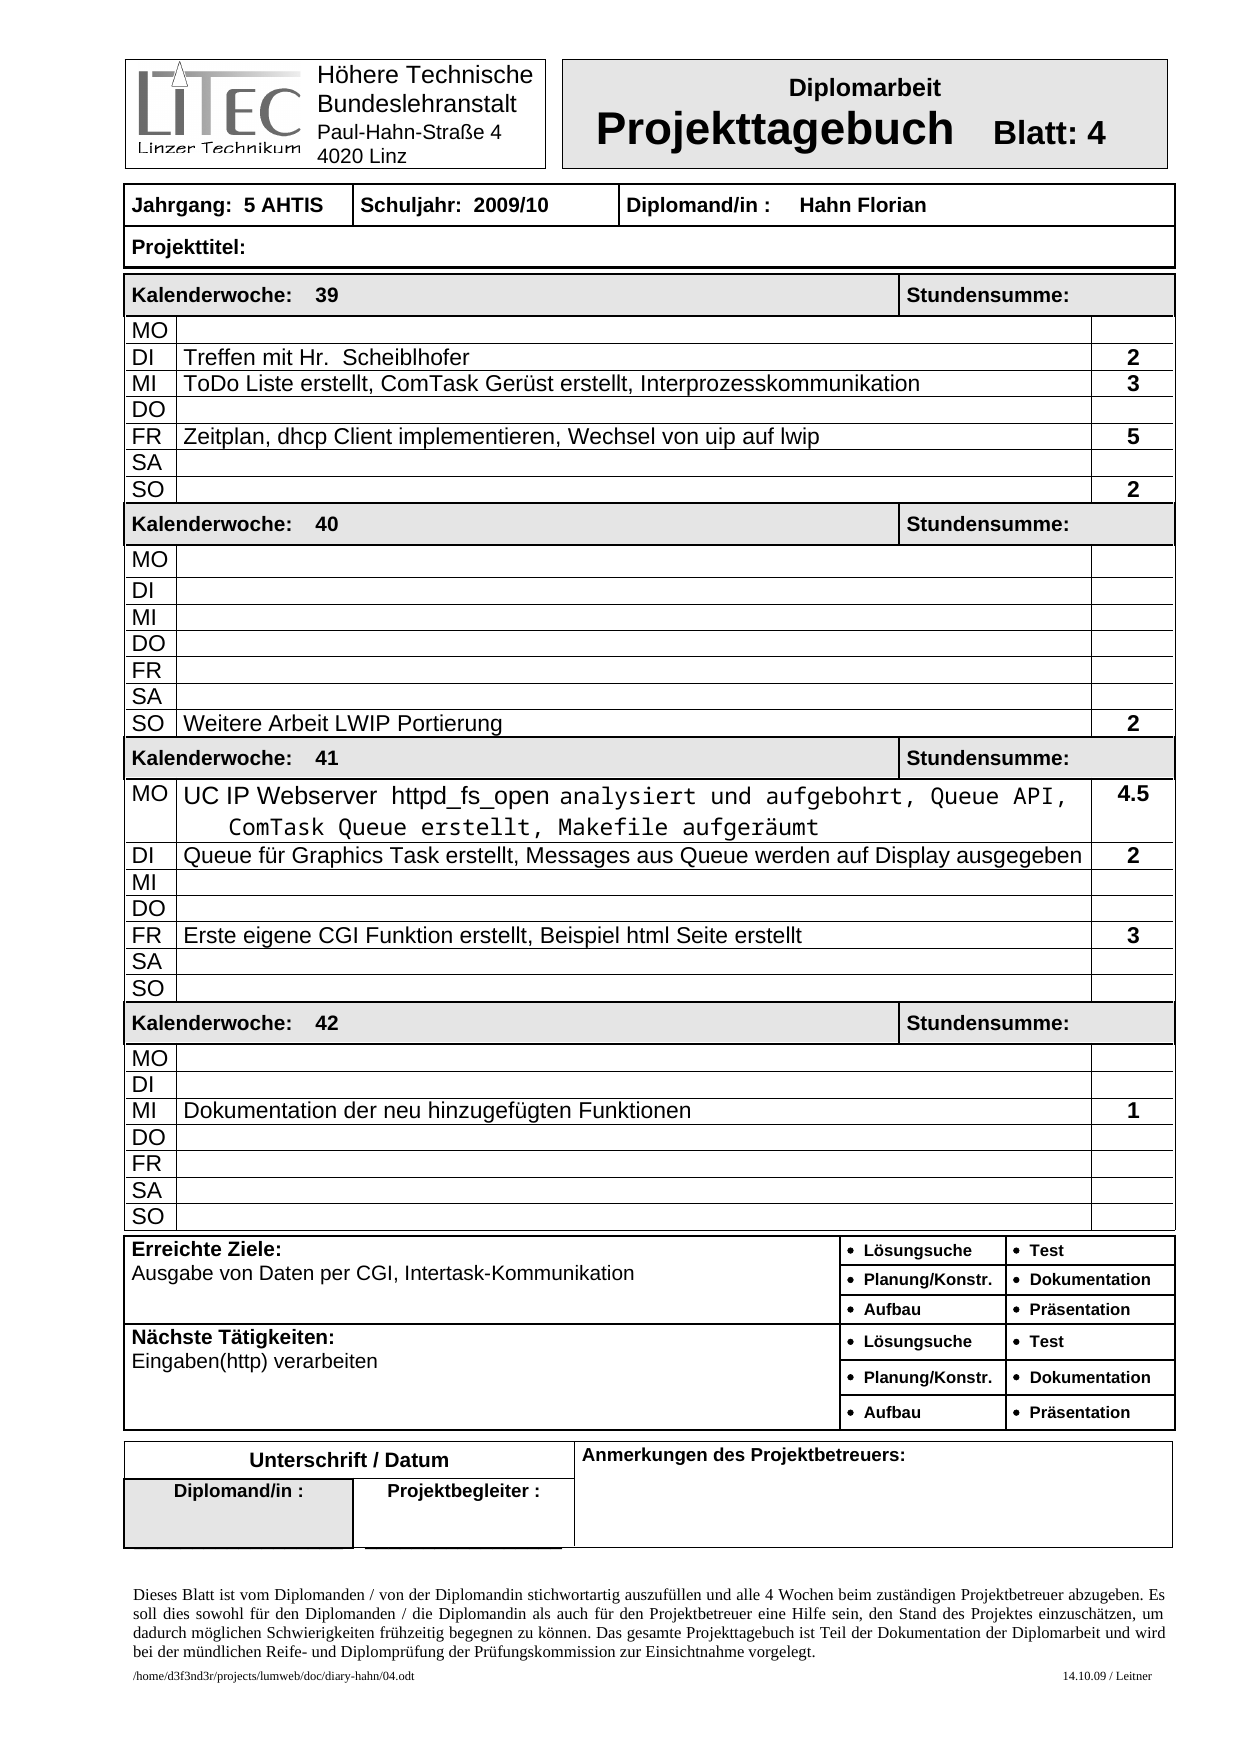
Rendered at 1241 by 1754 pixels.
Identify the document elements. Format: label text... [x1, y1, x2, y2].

table_cell  Lösungsuche [841, 1325, 1005, 1358]
table_cell [177, 684, 1091, 709]
table_cell [177, 631, 1091, 656]
table_cell DI [125, 842, 176, 868]
table_cell [177, 605, 1091, 630]
table_cell SA [125, 683, 176, 709]
table_cell FR [125, 656, 176, 683]
table_cell 3 [1092, 370, 1175, 396]
table_cell [1092, 1203, 1175, 1230]
table_cell DO [125, 630, 176, 656]
table_cell [1092, 315, 1175, 343]
table_cell [177, 870, 1091, 895]
table_cell [1092, 1071, 1175, 1097]
table_cell Diplomand/in : __________________ [125, 1480, 352, 1547]
table_cell 2 [1092, 842, 1175, 868]
table_cell MO [125, 544, 176, 577]
table_cell [1092, 577, 1175, 603]
table_cell [177, 1125, 1091, 1150]
table_cell Kalenderwoche: 41 [125, 736, 898, 777]
table_cell [177, 896, 1091, 921]
table_header Anmerkungen des Projektbetreuers: [574, 1442, 1172, 1547]
table_cell SA [125, 1177, 176, 1203]
table_cell  Test [1007, 1325, 1174, 1358]
table_cell [1092, 869, 1175, 895]
table_cell [177, 450, 1091, 476]
table_cell [177, 975, 1091, 1001]
table_cell SA [125, 449, 176, 476]
table_cell 2 [1092, 709, 1175, 736]
table_cell SO [125, 476, 176, 502]
table_cell [177, 1178, 1091, 1203]
table_cell MO [125, 1043, 176, 1071]
table_header Diplomand/in : Hahn Florian [620, 185, 1174, 225]
table_cell Stundensumme: [900, 1001, 1174, 1042]
table_cell  Planung/Konstr. [841, 1266, 1005, 1293]
table_header Unterschrift / Datum [125, 1442, 574, 1478]
table_header Erreichte Ziele: Ausgabe von Daten per CGI, Intertask-Kommunikation [125, 1237, 839, 1323]
table_cell [1092, 974, 1175, 1001]
table_cell DO [125, 895, 176, 921]
table_cell [1092, 1177, 1175, 1203]
table_cell [177, 949, 1091, 974]
table_cell Dokumentation der neu hinzugefügten Funktionen [177, 1099, 1091, 1124]
table_cell [177, 1072, 1091, 1097]
table_cell [177, 1151, 1091, 1177]
table_cell 3 [1092, 921, 1175, 948]
table_cell [1092, 895, 1175, 921]
table_cell Treffen mit Hr. Scheiblhofer [177, 344, 1091, 370]
table_header Stundensumme: [900, 275, 1174, 315]
table_cell Nächste Tätigkeiten: Eingaben(http) verarbeiten [125, 1325, 839, 1429]
table_cell Projekttitel: [125, 227, 1174, 266]
table_cell 2 [1092, 343, 1175, 370]
table_cell Weitere Arbeit LWIP Portierung [177, 710, 1091, 736]
table_cell FR [125, 921, 176, 948]
table_cell [1092, 948, 1175, 974]
table_cell [1092, 656, 1175, 683]
table_cell MI [125, 604, 176, 630]
table_cell DO [125, 1124, 176, 1150]
table_cell MI [125, 1098, 176, 1124]
table_cell [1092, 683, 1175, 709]
table_cell [1092, 630, 1175, 656]
table_cell [1092, 1124, 1175, 1150]
table_cell SA [125, 948, 176, 974]
table_cell 4.5 [1092, 778, 1175, 842]
table_cell [177, 578, 1091, 603]
table_cell MI [125, 869, 176, 895]
table_cell UC IP Webserver httpd_fs_open analysiert und aufgebohrt, Queue API, ComTask Queue erstellt, Makefile aufgeräumt [177, 780, 1091, 842]
table_cell  Präsentation [1007, 1296, 1174, 1323]
table_cell [1092, 1150, 1175, 1177]
table_cell [177, 397, 1091, 423]
table_cell 1 [1092, 1098, 1175, 1124]
table_cell  Dokumentation [1007, 1361, 1174, 1394]
table_cell 2 [1092, 476, 1175, 502]
table_cell MO [125, 315, 176, 343]
table_cell [177, 477, 1091, 502]
table_cell [177, 657, 1091, 683]
table_cell DI [125, 343, 176, 370]
table_cell [177, 317, 1091, 343]
table_cell Kalenderwoche: 40 [125, 502, 898, 544]
table_cell Stundensumme: [900, 736, 1174, 777]
table_cell [1092, 396, 1175, 423]
table_cell Stundensumme: [900, 502, 1174, 544]
table_cell ToDo Liste erstellt, ComTask Gerüst erstellt, Interprozesskommunikation [177, 371, 1091, 396]
table_cell FR [125, 1150, 176, 1177]
table_cell [1092, 604, 1175, 630]
table_cell SO [125, 974, 176, 1001]
table_cell [177, 546, 1091, 577]
table_cell Zeitplan, dhcp Client implementieren, Wechsel von uip auf lwip [177, 424, 1091, 449]
table_cell  Aufbau [841, 1396, 1005, 1429]
table_cell [1092, 449, 1175, 476]
table_header  Test [1007, 1237, 1174, 1264]
table_cell [1092, 544, 1175, 577]
table_header  Lösungsuche [841, 1237, 1005, 1264]
table_cell DI [125, 577, 176, 603]
table_header Schuljahr: 2009/10 [354, 185, 618, 225]
table_cell  Dokumentation [1007, 1266, 1174, 1293]
table_cell  Präsentation [1007, 1396, 1174, 1429]
table_cell  Aufbau [841, 1296, 1005, 1323]
table_cell SO [125, 709, 176, 736]
table_cell DO [125, 396, 176, 423]
table_cell [177, 1045, 1091, 1071]
table_cell [177, 1204, 1091, 1230]
table_cell Projektbegleiter : _________________ [354, 1479, 574, 1547]
table_cell SO [125, 1203, 176, 1230]
table_cell MI [125, 370, 176, 396]
table_cell Kalenderwoche: 42 [125, 1001, 898, 1042]
table_cell FR [125, 423, 176, 449]
table_cell DI [125, 1071, 176, 1097]
table_cell Queue für Graphics Task erstellt, Messages aus Queue werden auf Display ausgegeben [177, 843, 1091, 868]
table_header Jahrgang: 5 AHTIS [125, 185, 352, 225]
table_cell MO [125, 778, 176, 842]
table_header Kalenderwoche: 39 [125, 275, 898, 315]
table_cell 5 [1092, 423, 1175, 449]
table_cell  Planung/Konstr. [841, 1361, 1005, 1394]
table_cell Erste eigene CGI Funktion erstellt, Beispiel html Seite erstellt [177, 922, 1091, 948]
table_cell [1092, 1043, 1175, 1071]
